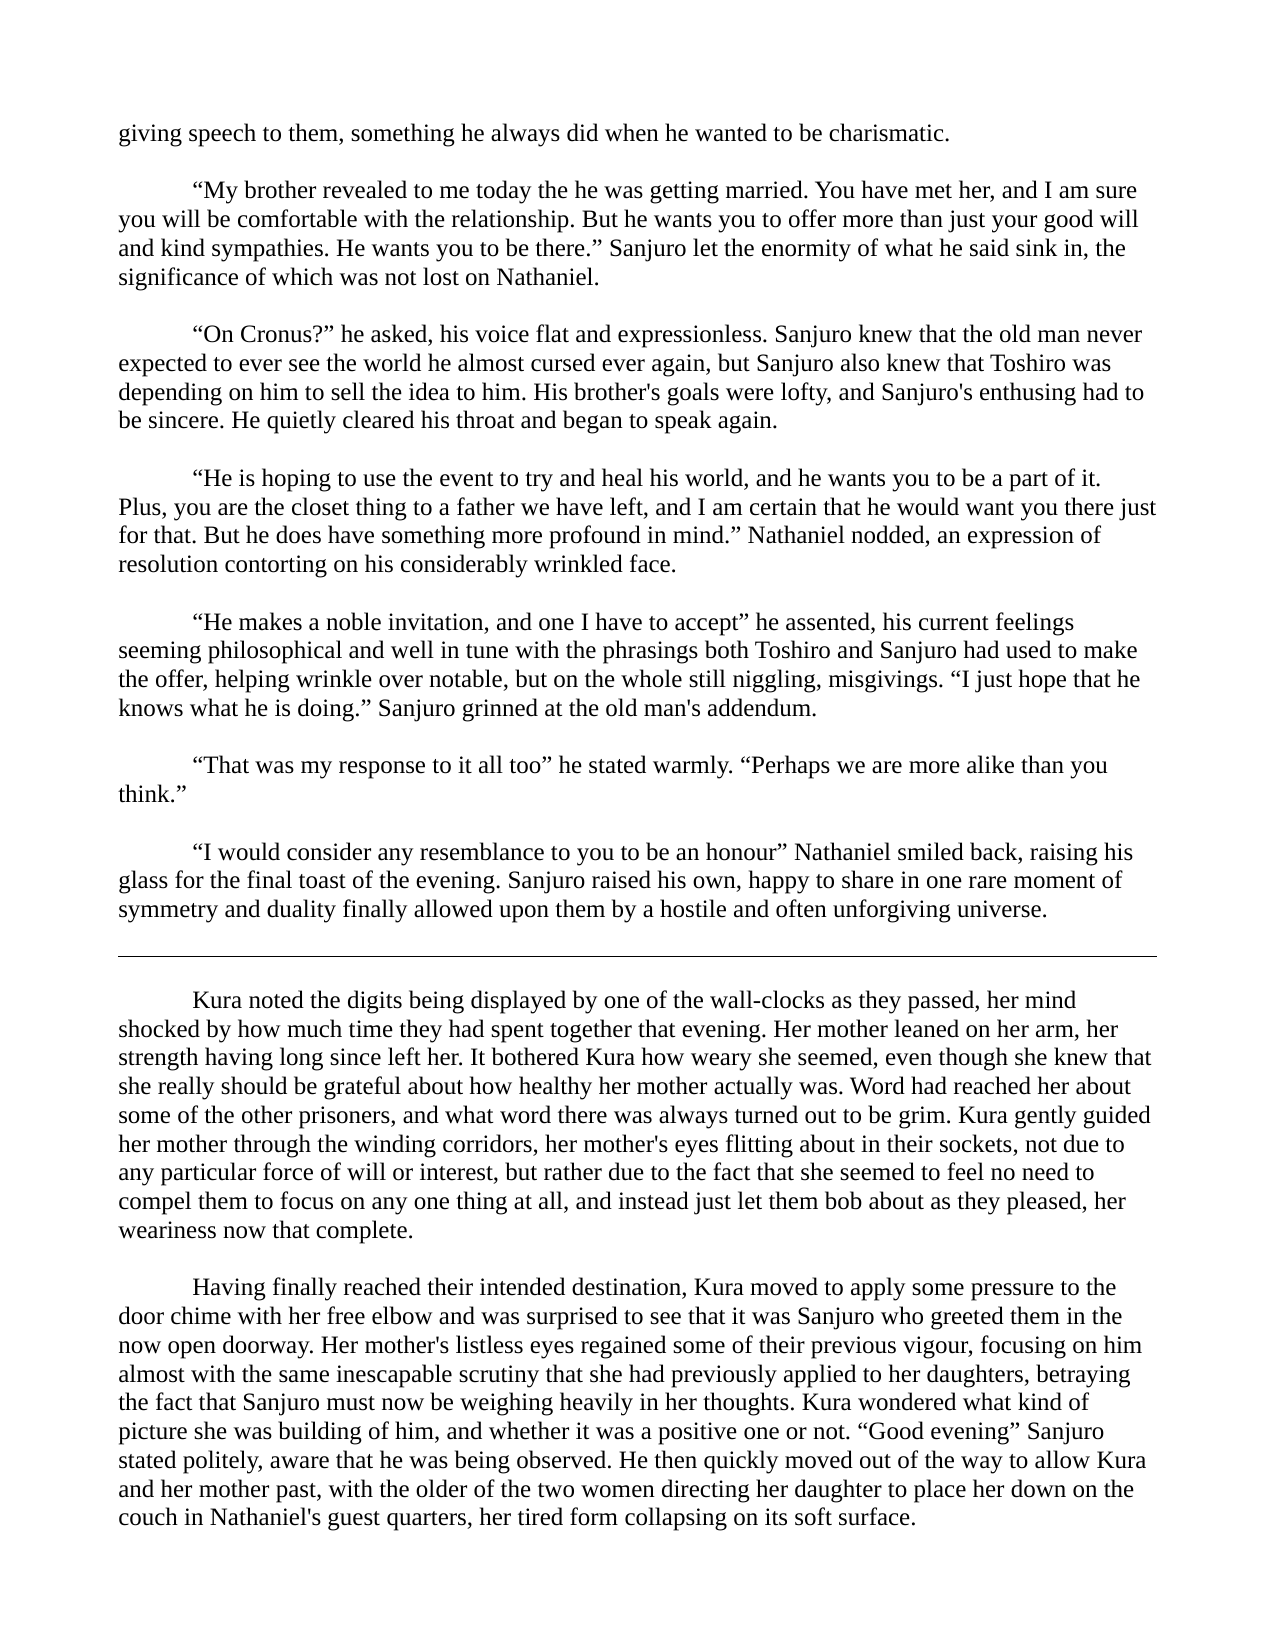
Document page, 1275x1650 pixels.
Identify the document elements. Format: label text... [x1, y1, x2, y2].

text “He makes a noble invitation, and one I have to accept” he assented, his current feelings seeming philosophical and well in tune with the phrasings both Toshiro and Sanjuro had used to make the offer, helping wrinkle over notable, but on the whole still niggling, misgivings. “I just hope that he knows what he is doing.” Sanjuro grinned at the old man's addendum. [118, 607, 1157, 722]
text “He is hoping to use the event to try and heal his world, and he wants you to be a part of it. Plus, you are the closet thing to a father we have left, and I am certain that he would want you there just for that. But he does have something more profound in mind.” Nathaniel nodded, an expression of resolution contorting on his considerably wrinkled face. [118, 463, 1157, 578]
text “My brother revealed to me today the he was getting married. You have met her, and I am sure you will be comfortable with the relationship. But he wants you to offer more than just your good will and kind sympathies. He wants you to be there.” Sanjuro let the enormity of what he said sink in, the significance of which was not lost on Nathaniel. [118, 176, 1157, 291]
text “I would consider any resemblance to you to be an honour” Nathaniel smiled back, raising his glass for the final toast of the evening. Sanjuro raised his own, happy to share in one rare moment of symmetry and duality finally allowed upon them by a hostile and often unforgiving universe. [118, 837, 1157, 923]
text “That was my response to it all too” he stated warmly. “Perhaps we are more alike than you think.” [118, 751, 1157, 808]
text Having finally reached their intended destination, Kura moved to apply some pressure to the door chime with her free elbow and was surprised to see that it was Sanjuro who greeted them in the now open doorway. Her mother's listless eyes regained some of their previous vigour, focusing on him almost with the same inescapable scrutiny that she had previously applied to her daughters, betraying the fact that Sanjuro must now be weighing heavily in her thoughts. Kura wondered what kind of picture she was building of him, and whether it was a positive one or not. “Good evening” Sanjuro stated politely, aware that he was being observed. He then quickly moved out of the way to allow Kura and her mother past, with the older of the two women directing her daughter to place her down on the couch in Nathaniel's guest quarters, her tired form collapsing on its soft surface. [118, 1272, 1157, 1531]
text “On Cronus?” he asked, his voice flat and expressionless. Sanjuro knew that the old man never expected to ever see the world he almost cursed ever again, but Sanjuro also knew that Toshiro was depending on him to sell the idea to him. His brother's goals were lofty, and Sanjuro's enthusing had to be sincere. He quietly cleared his throat and began to speak again. [118, 319, 1157, 434]
text Kura noted the digits being displayed by one of the wall-clocks as they passed, her mind shocked by how much time they had spent together that evening. Her mother leaned on her arm, her strength having long since left her. It bothered Kura how weary she seemed, even though she knew that she really should be grateful about how healthy her mother actually was. Word had reached her about some of the other prisoners, and what word there was always turned out to be grim. Kura gently guided her mother through the winding corridors, her mother's eyes flitting about in their sockets, not due to any particular force of will or interest, but rather due to the fact that she seemed to feel no need to compel them to focus on any one thing at all, and instead just let them bob about as they pleased, her weariness now that complete. [118, 985, 1157, 1244]
text giving speech to them, something he always did when he wanted to be charismatic. [118, 118, 1157, 147]
